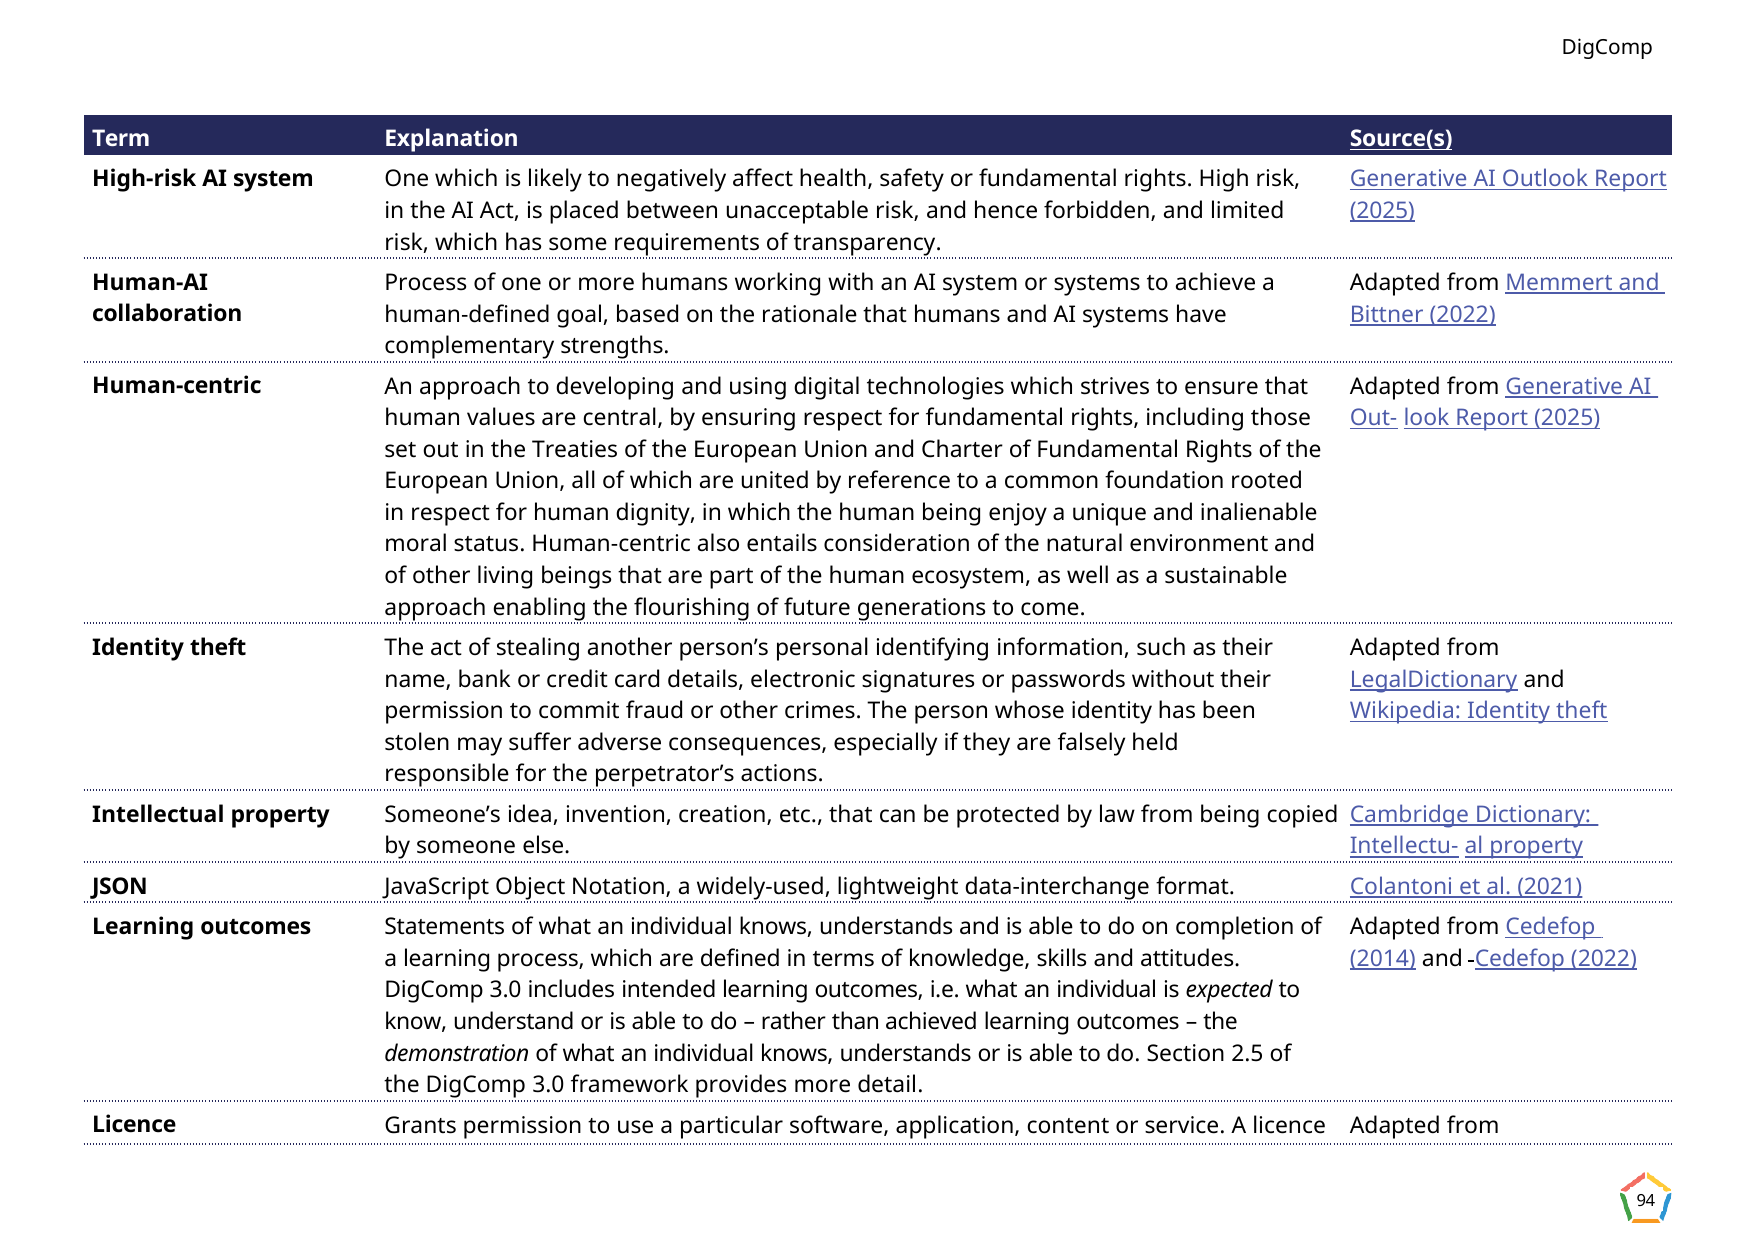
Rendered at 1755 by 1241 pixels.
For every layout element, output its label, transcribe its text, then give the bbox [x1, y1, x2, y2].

table_cell Intellectual property [84, 789, 363, 861]
table_cell JSON [84, 861, 363, 901]
table_cell Adapted from Generative AI Out- look Report (2025) [1341, 361, 1672, 622]
table_cell Grants permission to use a particular software, application, content or service. A licence [363, 1100, 1341, 1142]
table_cell One which is likely to negatively affect health, safety or fundamental rights. High risk, in the AI Act, is placed between unacceptable risk, and hence forbidden, and limited risk, which has some requirements of transparency. [363, 155, 1341, 257]
table_cell Adapted from LegalDictionary and Wikipedia: Identity theft [1341, 622, 1672, 789]
table_cell Process of one or more humans working with an AI system or systems to achieve a human-defined goal, based on the rationale that humans and AI systems have complementary strengths. [363, 257, 1341, 361]
table_header Source(s) [1341, 115, 1672, 155]
table_cell An approach to developing and using digital technologies which strives to ensure that human values are central, by ensuring respect for fundamental rights, including those set out in the Treaties of the European Union and Charter of Fundamental Rights of the European Union, all of which are united by reference to a common foundation rooted in respect for human dignity, in which the human being enjoy a unique and inalienable moral status. Human-centric also entails consideration of the natural environment and of other living beings that are part of the human ecosystem, as well as a sustainable approach enabling the flourishing of future generations to come. [363, 361, 1341, 622]
table_cell Adapted from Memmert and Bittner (2022) [1341, 257, 1672, 361]
table_cell Cambridge Dictionary: Intellectu- al property [1341, 789, 1672, 861]
table_cell Human-centric [84, 361, 363, 622]
table_cell Statements of what an individual knows, understands and is able to do on completion of a learning process, which are defined in terms of knowledge, skills and attitudes. DigComp 3.0 includes intended learning outcomes, i.e. what an individual is expected to know, understand or is able to do – rather than achieved learning outcomes – the demonstration of what an individual knows, understands or is able to do. Section 2.5 of the DigComp 3.0 framework provides more detail. [363, 901, 1341, 1099]
table_cell Identity theft [84, 622, 363, 789]
table_cell Generative AI Outlook Report (2025) [1341, 155, 1672, 257]
table_cell JavaScript Object Notation, a widely-used, lightweight data-interchange format. [363, 861, 1341, 901]
table_cell The act of stealing another person’s personal identifying information, such as their name, bank or credit card details, electronic signatures or passwords without their permission to commit fraud or other crimes. The person whose identity has been stolen may suffer adverse consequences, especially if they are falsely held responsible for the perpetrator’s actions. [363, 622, 1341, 789]
table_cell Learning outcomes [84, 901, 363, 1099]
table_cell High-risk AI system [84, 155, 363, 257]
table_cell Colantoni et al. (2021) [1341, 861, 1672, 901]
table_cell Adapted from Cedefop (2014) and Cedefop (2022) [1341, 901, 1672, 1099]
table_cell Licence [84, 1100, 363, 1142]
table_cell Someone’s idea, invention, creation, etc., that can be protected by law from being copied by someone else. [363, 789, 1341, 861]
table_cell Human-AI collaboration [84, 257, 363, 361]
table_header Term [84, 115, 363, 155]
table_cell Adapted from [1341, 1100, 1672, 1142]
table_header Explanation [363, 115, 1341, 155]
